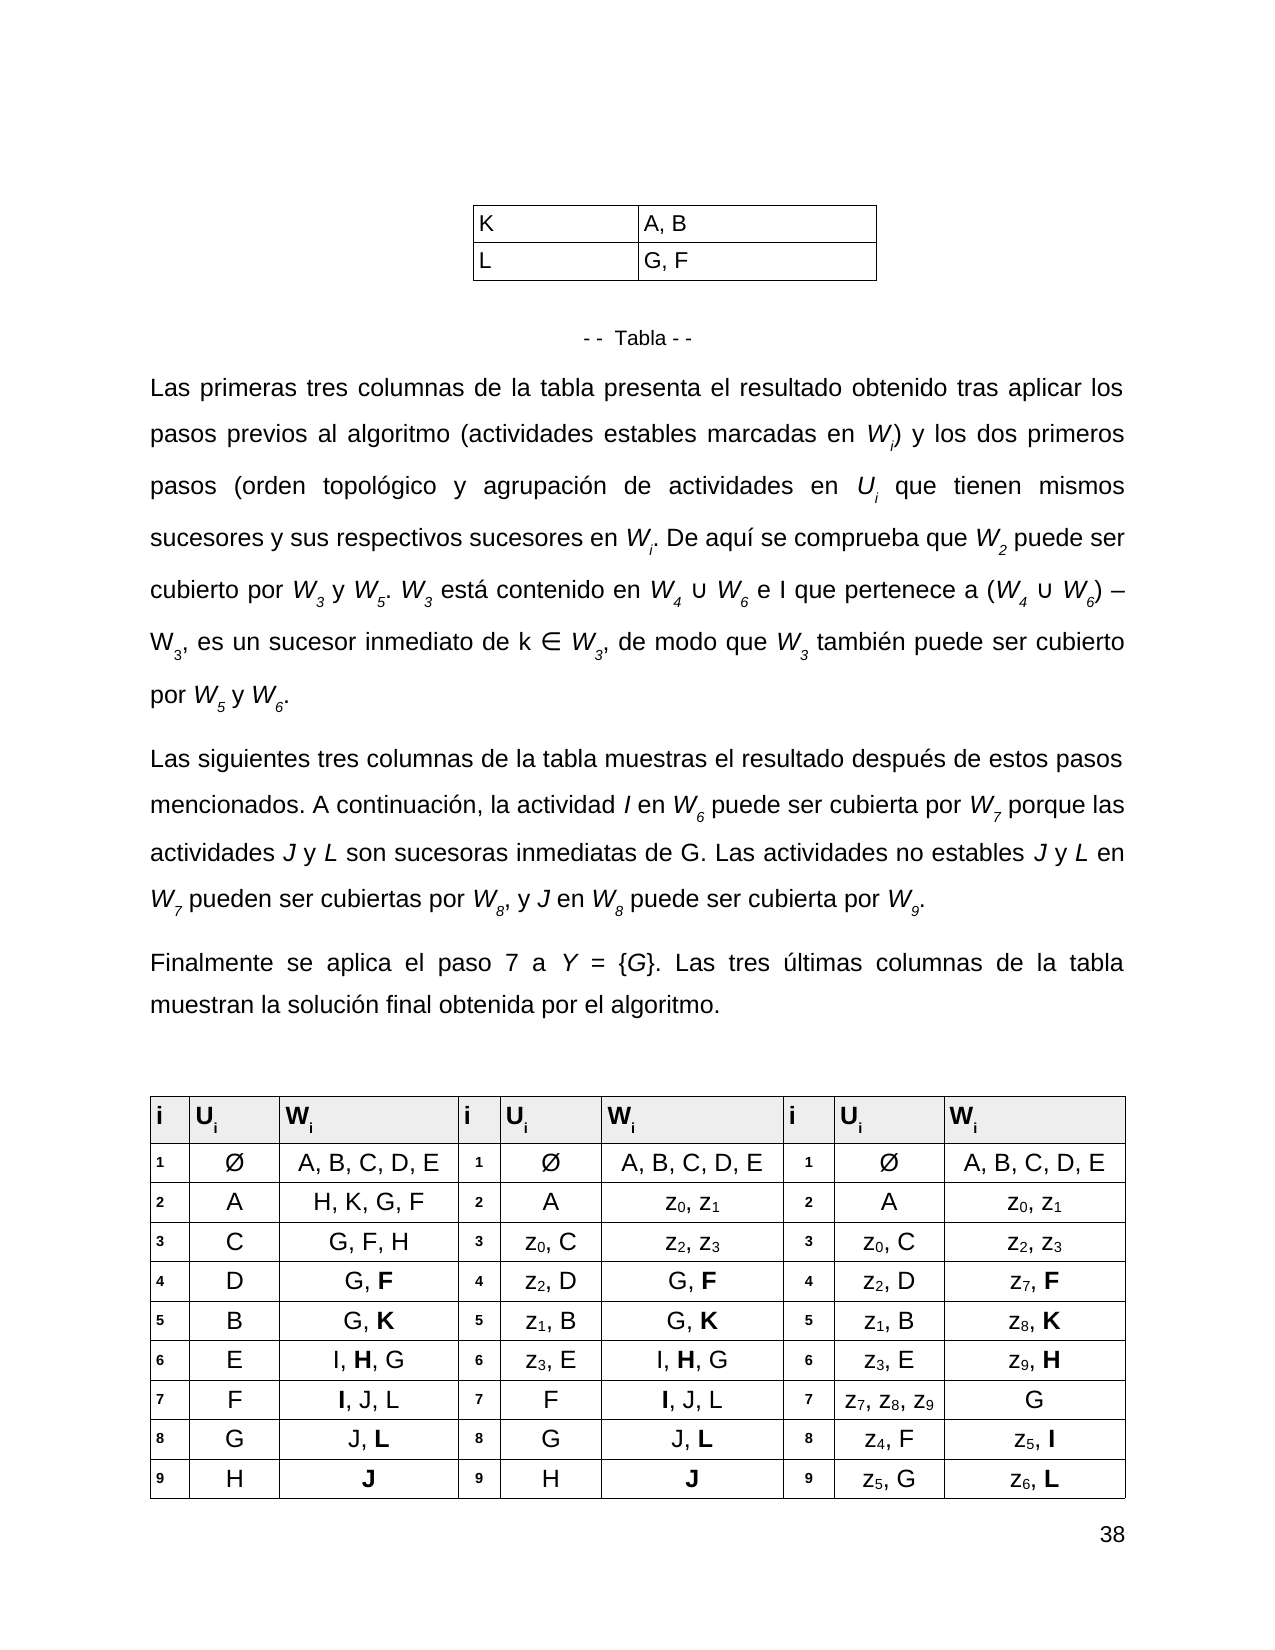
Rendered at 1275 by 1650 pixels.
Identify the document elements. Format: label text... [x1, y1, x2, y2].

table_cell 9 [459, 1460, 500, 1498]
table_cell 2 [151, 1183, 189, 1222]
table_header Ui [501, 1097, 601, 1143]
table_cell A, B [639, 206, 876, 242]
table_cell z2, D [501, 1262, 601, 1301]
table_cell 2 [459, 1183, 500, 1222]
table_cell 8 [459, 1420, 500, 1458]
table_cell J [280, 1460, 458, 1498]
table_cell z0, z1 [945, 1183, 1125, 1222]
table_cell 5 [459, 1302, 500, 1340]
table_cell 1 [151, 1144, 189, 1182]
text Finalmente se aplica el paso 7 a Y = {G}. Las tres últimas columnas de la tabla muestran la solución final obtenida por el algoritmo. [150, 949, 1125, 1019]
table_cell Ø [835, 1144, 944, 1182]
table_header Ui [835, 1097, 944, 1143]
table_cell A, B, C, D, E [280, 1144, 458, 1182]
table_cell G, F [639, 243, 876, 279]
table_cell z3, E [501, 1341, 601, 1379]
table_cell 8 [784, 1420, 834, 1458]
table_cell 7 [459, 1381, 500, 1419]
table_cell A [835, 1183, 944, 1222]
table_cell F [190, 1381, 279, 1419]
table_cell z0, C [835, 1223, 944, 1261]
table_cell 1 [784, 1144, 834, 1182]
table_cell A [501, 1183, 601, 1222]
text Las siguientes tres columnas de la tabla muestras el resultado después de estos pasos mencionados. A continuación, la actividad I en W6 puede ser cubierta por W7 porque las actividades J y L son sucesoras inmediatas de G. Las actividades no estables J y L en W7 pueden ser cubiertas por W8, y J en W8 puede ser cubierta por W9. [150, 745, 1125, 919]
table_cell z9, H [945, 1341, 1125, 1379]
table_cell 9 [784, 1460, 834, 1498]
table_cell z6, L [945, 1460, 1125, 1498]
table_header i [151, 1097, 189, 1143]
table_cell z3, E [835, 1341, 944, 1379]
table_cell Ø [190, 1144, 279, 1182]
table_cell H, K, G, F [280, 1183, 458, 1222]
table_header Wi [602, 1097, 783, 1143]
table_cell G [501, 1420, 601, 1458]
table_cell J [602, 1460, 783, 1498]
table_cell z7, z8, z9 [835, 1381, 944, 1419]
table_cell H [190, 1460, 279, 1498]
table_cell z5, I [945, 1420, 1125, 1458]
table_cell G, F [602, 1262, 783, 1301]
table_cell 6 [784, 1341, 834, 1379]
table_cell A [190, 1183, 279, 1222]
table_cell D [190, 1262, 279, 1301]
table_cell 1 [459, 1144, 500, 1182]
table_cell F [501, 1381, 601, 1419]
table_cell z1, B [501, 1302, 601, 1340]
table_cell 9 [151, 1460, 189, 1498]
table_cell z4, F [835, 1420, 944, 1458]
table_cell I, H, G [602, 1341, 783, 1379]
table_cell 6 [151, 1341, 189, 1379]
table_header Wi [945, 1097, 1125, 1143]
text - - Tabla - - [150, 327, 1125, 350]
table_cell z5, G [835, 1460, 944, 1498]
table_cell K [474, 206, 638, 242]
table_cell 2 [784, 1183, 834, 1222]
table_cell 8 [151, 1420, 189, 1458]
table_cell 4 [151, 1262, 189, 1301]
table_cell 5 [151, 1302, 189, 1340]
table_cell 7 [151, 1381, 189, 1419]
table_cell E [190, 1341, 279, 1379]
table_cell J, L [280, 1420, 458, 1458]
table_cell 4 [784, 1262, 834, 1301]
table_cell 4 [459, 1262, 500, 1301]
table_cell z2, D [835, 1262, 944, 1301]
table_cell B [190, 1302, 279, 1340]
table_cell A, B, C, D, E [945, 1144, 1125, 1182]
table_cell G, K [602, 1302, 783, 1340]
table_cell I, J, L [602, 1381, 783, 1419]
table_cell 3 [459, 1223, 500, 1261]
table_cell I, J, L [280, 1381, 458, 1419]
text Las primeras tres columnas de la tabla presenta el resultado obtenido tras aplicar los pasos previos al algoritmo (actividades estables marcadas en Wi) y los dos primeros pasos (orden topológico y agrupación de actividades en Ui que tienen mismos sucesores y sus respectivos sucesores en Wi. De aquí se comprueba que W2 puede ser cubierto por W3 y W5. W3 está contenido en W4 ∪ W6 e I que pertenece a (W4 ∪ W6) – W3, es un sucesor inmediato de k ∈ W3, de modo que W3 también puede ser cubierto por W5 y W6. [150, 374, 1125, 715]
table_cell A, B, C, D, E [602, 1144, 783, 1182]
table_cell G, F, H [280, 1223, 458, 1261]
table_cell Ø [501, 1144, 601, 1182]
table_cell z2, z3 [602, 1223, 783, 1261]
table_cell z8, K [945, 1302, 1125, 1340]
table_cell 3 [784, 1223, 834, 1261]
table_header Wi [280, 1097, 458, 1143]
table_cell z1, B [835, 1302, 944, 1340]
table_cell I, H, G [280, 1341, 458, 1379]
table_cell G [190, 1420, 279, 1458]
table_cell z0, z1 [602, 1183, 783, 1222]
table_cell z7, F [945, 1262, 1125, 1301]
table_cell 7 [784, 1381, 834, 1419]
table_header Ui [190, 1097, 279, 1143]
table_cell z0, C [501, 1223, 601, 1261]
table_cell H [501, 1460, 601, 1498]
table_cell G [945, 1381, 1125, 1419]
table_header i [459, 1097, 500, 1143]
table_cell z2, z3 [945, 1223, 1125, 1261]
table_cell J, L [602, 1420, 783, 1458]
table_cell G, K [280, 1302, 458, 1340]
table_header i [784, 1097, 834, 1143]
table_cell C [190, 1223, 279, 1261]
table_cell 3 [151, 1223, 189, 1261]
table_cell L [474, 243, 638, 279]
table_cell 5 [784, 1302, 834, 1340]
table_cell G, F [280, 1262, 458, 1301]
table_cell 6 [459, 1341, 500, 1379]
